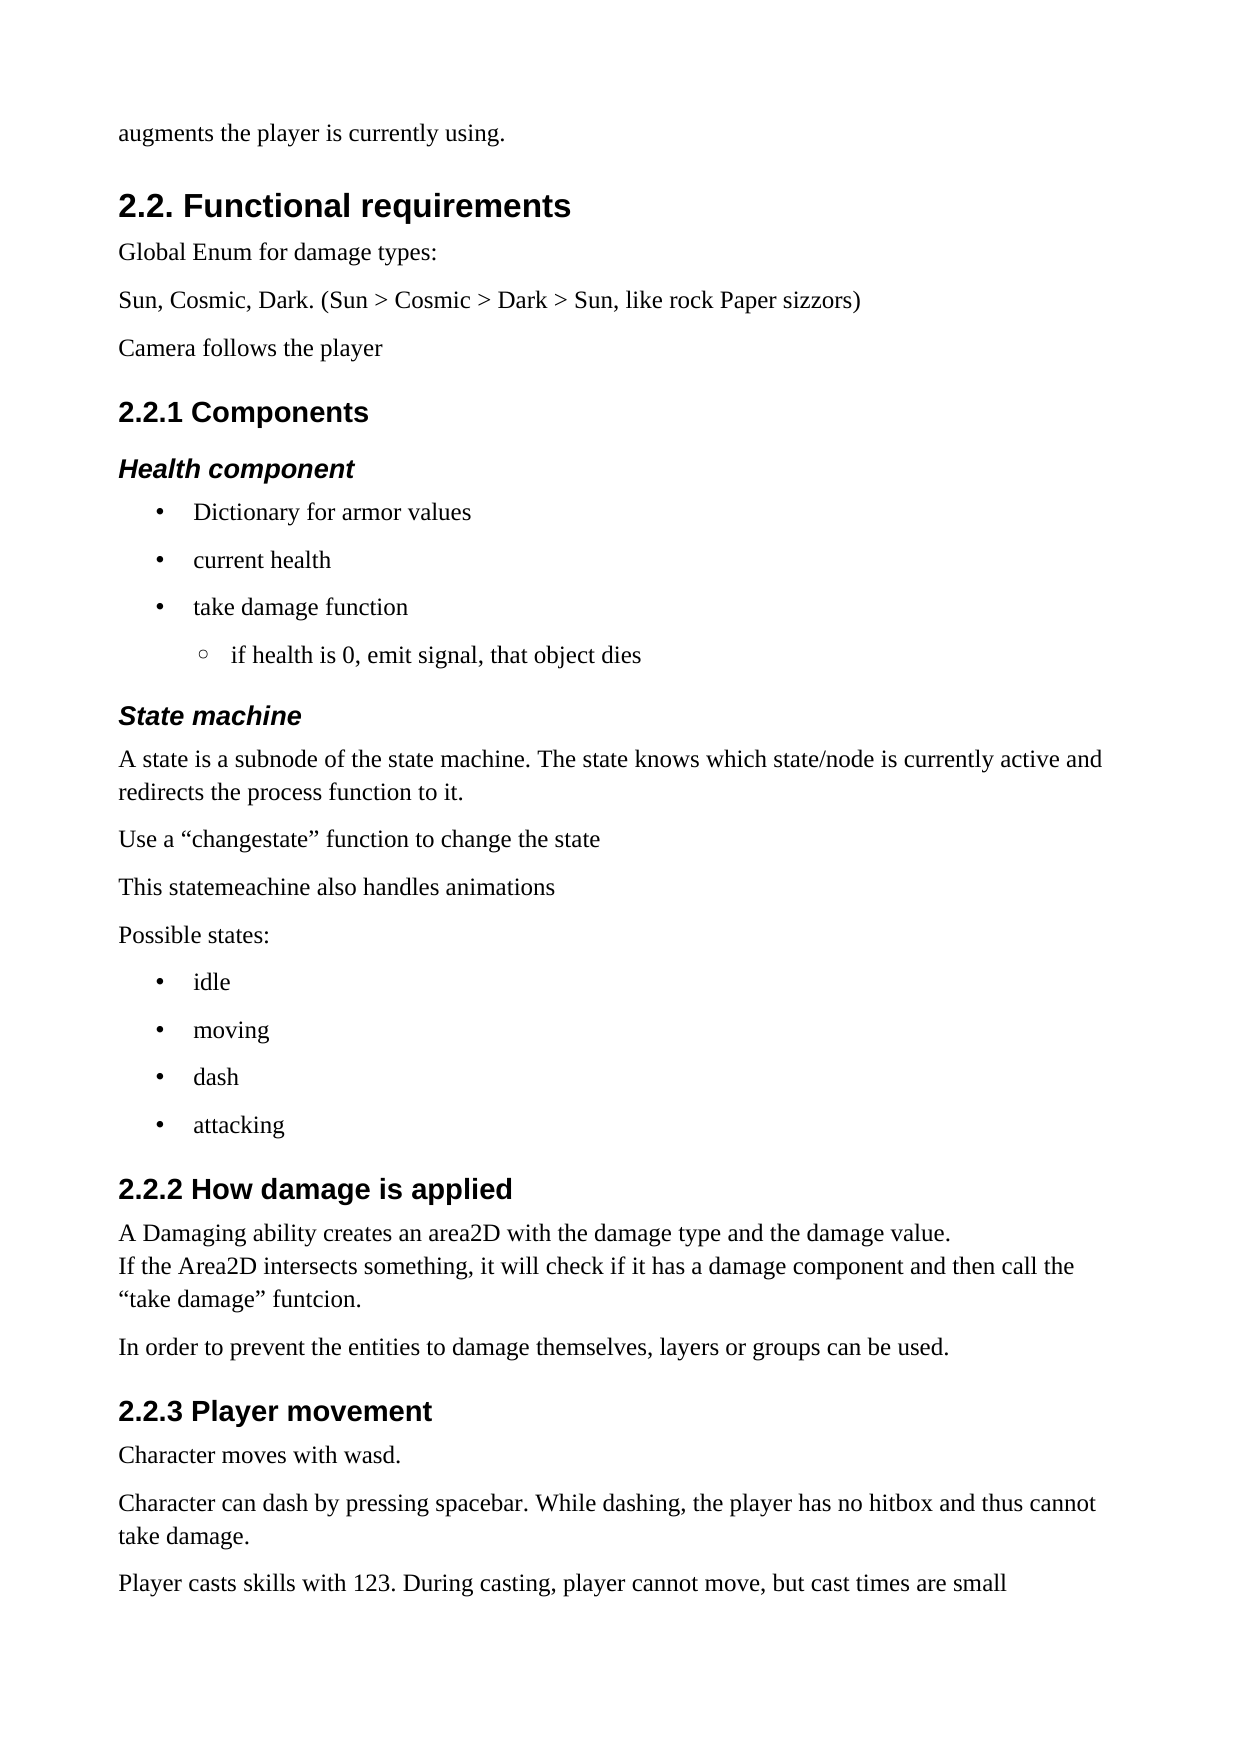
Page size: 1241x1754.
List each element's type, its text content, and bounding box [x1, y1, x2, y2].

list Dictionary for armor values [156, 497, 1122, 526]
subtitle 2.2.2 How damage is applied [118, 1172, 1122, 1206]
text augments the player is currently using. [118, 118, 1122, 147]
text This statemeachine also handles animations [118, 872, 1122, 901]
text A state is a subnode of the state machine. The state knows which state/node is currently active and redirects the process function to it. [118, 744, 1122, 806]
subtitle 2.2. Functional requirements [118, 187, 1122, 225]
subtitle Health component [118, 453, 1122, 485]
list current health [156, 545, 1122, 573]
subtitle 2.2.3 Player movement [118, 1394, 1122, 1428]
subtitle 2.2.1 Components [118, 395, 1122, 428]
text Use a “changestate” function to change the state [118, 824, 1122, 853]
text A Damaging ability creates an area2D with the damage type and the damage value. If the Area2D intersects something, it will check if it has a damage component and then call the “take damage” funtcion. [118, 1218, 1122, 1313]
list take damage function [156, 592, 1122, 621]
list idle [156, 967, 1122, 996]
text Camera follows the player [118, 333, 1122, 361]
list attacking [156, 1110, 1122, 1139]
text Character moves with wasd. [118, 1440, 1122, 1469]
text Player casts skills with 123. During casting, player cannot move, but cast times are small [118, 1568, 1122, 1597]
text In order to prevent the entities to damage themselves, layers or groups can be used. [118, 1332, 1122, 1361]
list moving [156, 1015, 1122, 1044]
list dash [156, 1062, 1122, 1091]
text Global Enum for damage types: [118, 237, 1122, 266]
text Character can dash by pressing spacebar. While dashing, the player has no hitbox and thus cannot take damage. [118, 1488, 1122, 1549]
text Sun, Cosmic, Dark. (Sun > Cosmic > Dark > Sun, like rock Paper sizzors) [118, 285, 1122, 314]
subtitle State machine [118, 700, 1122, 731]
text Possible states: [118, 920, 1122, 948]
list if health is 0, emit signal, that object dies [193, 640, 1122, 669]
